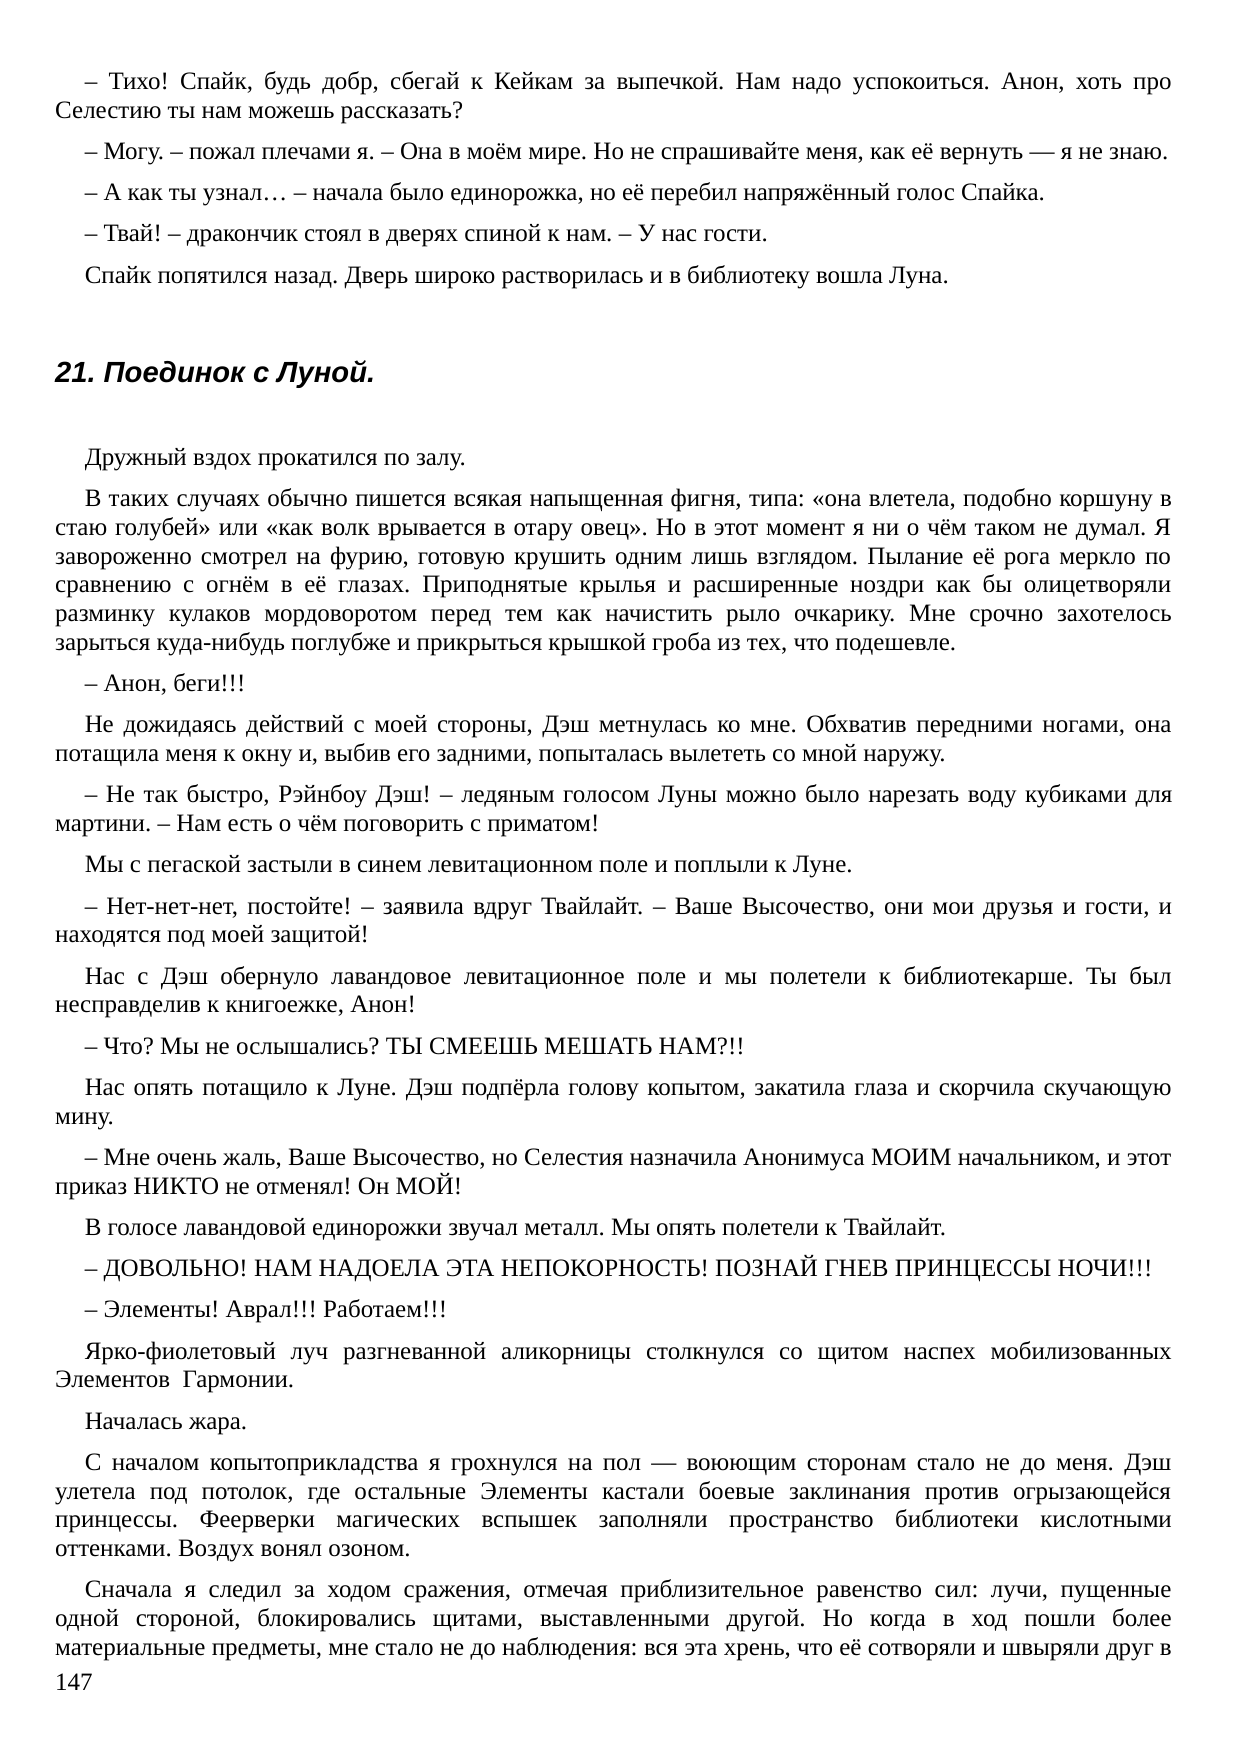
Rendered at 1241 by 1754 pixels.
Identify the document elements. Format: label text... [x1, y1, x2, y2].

text – Элементы! Аврал!!! Работаем!!! [55, 1294, 1173, 1323]
subtitle 21. Поединок с Луной. [55, 355, 1173, 388]
text – Могу. – пожал плечами я. – Она в моём мире. Но не спрашивайте меня, как её вернуть — я не знаю. [55, 136, 1173, 165]
text Спайк попятился назад. Дверь широко растворилась и в библиотеку вошла Луна. [55, 260, 1173, 288]
text Дружный вздох прокатился по залу. [55, 442, 1173, 471]
text – Нет-нет-нет, постойте! – заявила вдруг Твайлайт. – Ваше Высочество, они мои друзья и гости, и находятся под моей защитой! [55, 891, 1173, 948]
text – Что? Мы не ослышались? ТЫ СМЕЕШЬ МЕШАТЬ НАМ?!! [55, 1031, 1173, 1059]
text – Мне очень жаль, Ваше Высочество, но Селестия назначила Анонимуса МОИМ начальником, и этот приказ НИКТО не отменял! Он МОЙ! [55, 1142, 1173, 1199]
text Нас с Дэш обернуло лавандовое левитационное поле и мы полетели к библиотекарше. Ты был несправделив к книгоежке, Анон! [55, 961, 1173, 1018]
text Мы с пегаской застыли в синем левитационном поле и поплыли к Луне. [55, 849, 1173, 878]
text – ДОВОЛЬНО! НАМ НАДОЕЛА ЭТА НЕПОКОРНОСТЬ! ПОЗНАЙ ГНЕВ ПРИНЦЕССЫ НОЧИ!!! [55, 1253, 1173, 1282]
text – Анон, беги!!! [55, 668, 1173, 697]
text Началась жара. [55, 1406, 1173, 1434]
text С началом копытоприкладства я грохнулся на пол — воюющим сторонам стало не до меня. Дэш улетела под потолок, где остальные Элементы кастали боевые заклинания против огрызающейся принцессы. Феерверки магических вспышек заполняли пространство библиотеки кислотными оттенками. Воздух вонял озоном. [55, 1447, 1173, 1562]
text – Не так быстро, Рэйнбоу Дэш! – ледяным голосом Луны можно было нарезать воду кубиками для мартини. – Нам есть о чём поговорить с приматом! [55, 779, 1173, 837]
text – Твай! – дракончик стоял в дверях спиной к нам. – У нас гости. [55, 218, 1173, 247]
text Сначала я следил за ходом сражения, отмечая приблизительное равенство сил: лучи, пущенные одной стороной, блокировались щитами, выставленными другой. Но когда в ход пошли более материальные предметы, мне стало не до наблюдения: вся эта хрень, что её сотворяли и швыряли друг в [55, 1574, 1173, 1661]
text Не дожидаясь действий с моей стороны, Дэш метнулась ко мне. Обхватив передними ногами, она потащила меня к окну и, выбив его задними, попыталась вылететь со мной наружу. [55, 709, 1173, 767]
text – Тихо! Спайк, будь добр, сбегай к Кейкам за выпечкой. Нам надо успокоиться. Анон, хоть про Селестию ты нам можешь рассказать? [55, 66, 1173, 123]
text В таких случаях обычно пишется всякая напыщенная фигня, типа: «она влетела, подобно коршуну в стаю голубей» или «как волк врывается в отару овец». Но в этот момент я ни о чём таком не думал. Я завороженно смотрел на фурию, готовую крушить одним лишь взглядом. Пылание её рога меркло по сравнению с огнём в её глазах. Приподнятые крылья и расширенные ноздри как бы олицетворяли разминку кулаков мордоворотом перед тем как начистить рыло очкарику. Мне срочно захотелось зарыться куда-нибудь поглубже и прикрыться крышкой гроба из тех, что подешевле. [55, 483, 1173, 656]
text Нас опять потащило к Луне. Дэш подпёрла голову копытом, закатила глаза и скорчила скучающую мину. [55, 1072, 1173, 1129]
text – А как ты узнал… – начала было единорожка, но её перебил напряжённый голос Спайка. [55, 177, 1173, 206]
text В голосе лавандовой единорожки звучал металл. Мы опять полетели к Твайлайт. [55, 1212, 1173, 1241]
text Ярко-фиолетовый луч разгневанной аликорницы столкнулся со щитом наспех мобилизованных Элементов Гармонии. [55, 1336, 1173, 1393]
